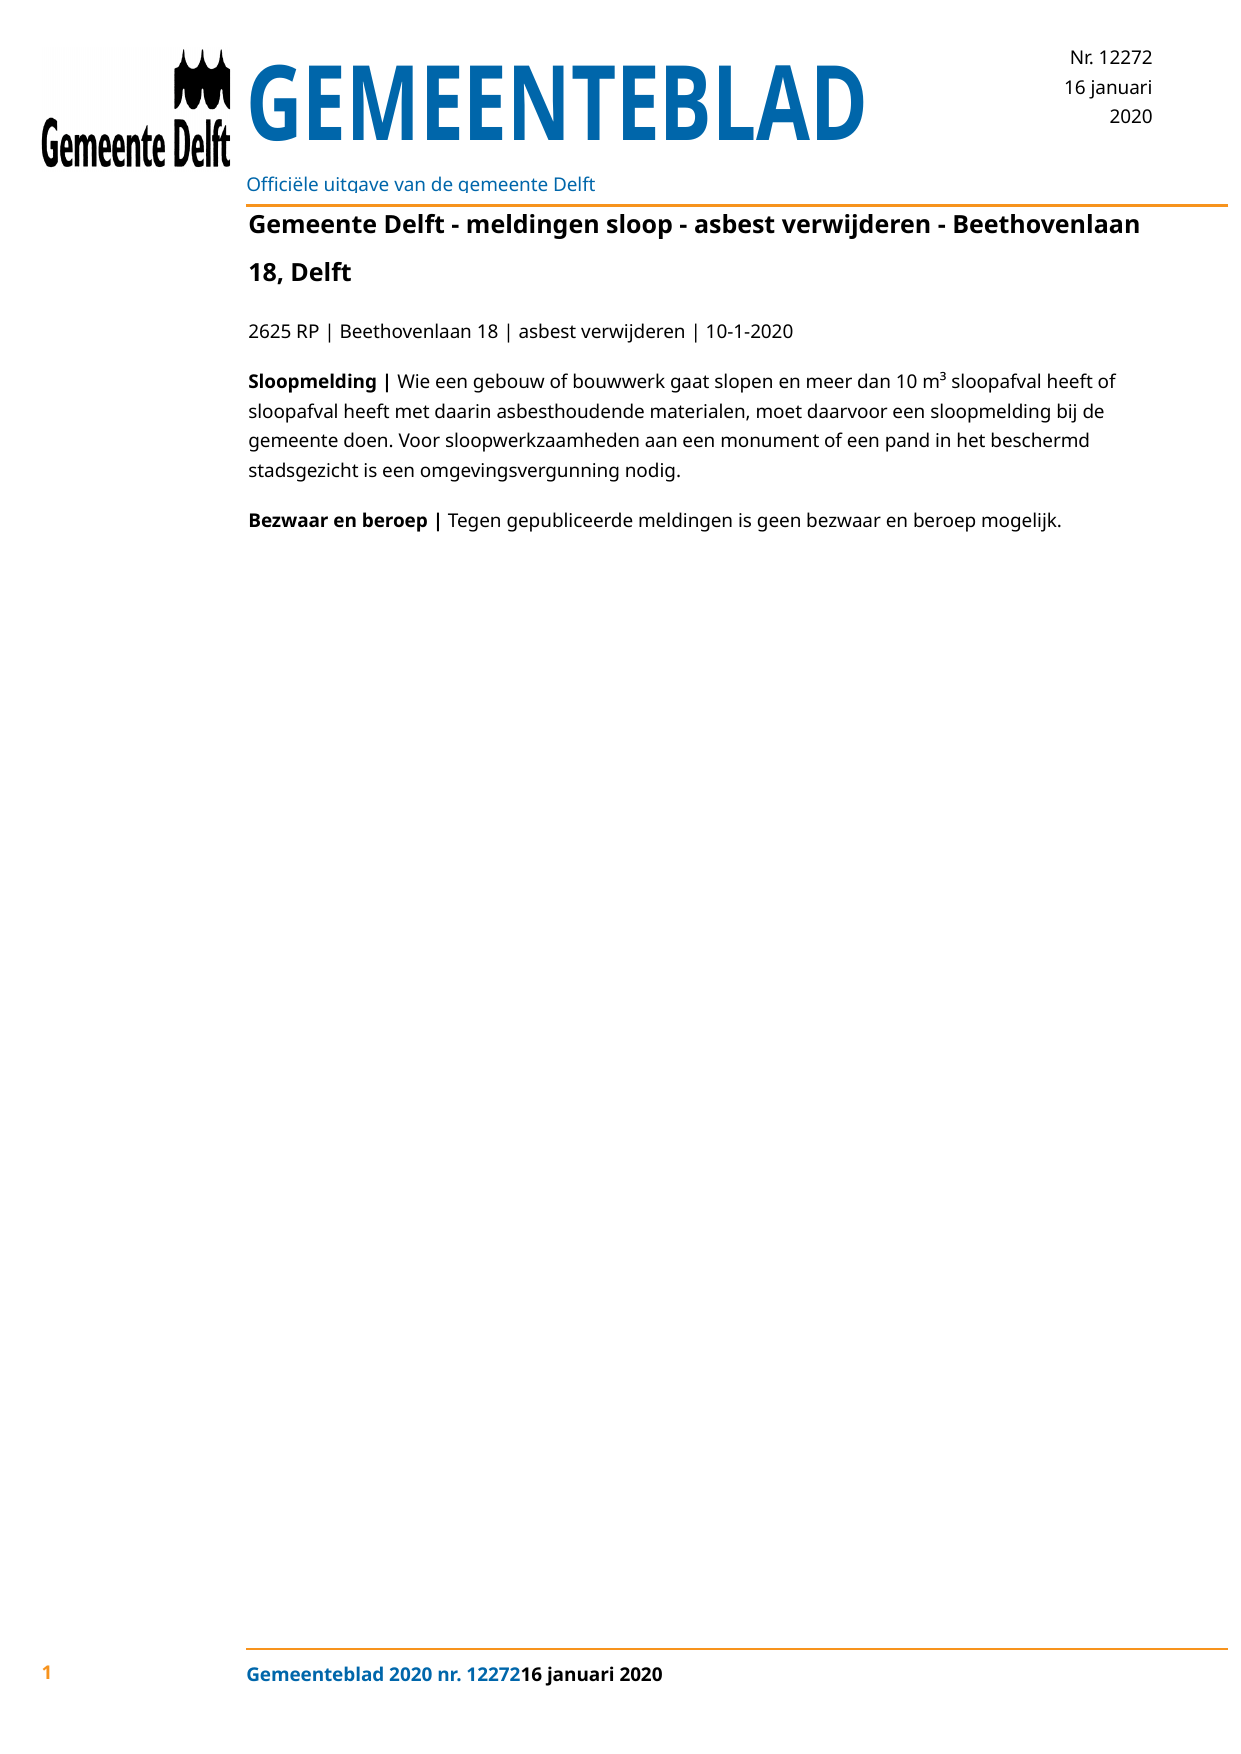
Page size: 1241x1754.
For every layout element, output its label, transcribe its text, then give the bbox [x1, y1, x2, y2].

picture [41, 47, 231, 172]
text 2625 RP | Beethovenlaan 18 | asbest verwijderen | 10-1-2020 [248, 318, 1152, 344]
text Sloopmelding | Wie een gebouw of bouwwerk gaat slopen en meer dan 10 m³ sloopafval heeft of sloopafval heeft met daarin asbesthoudende materialen, moet daarvoor een sloopmelding bij de gemeente doen. Voor sloopwerkzaamheden aan een monument of een pand in het beschermd stadsgezicht is een omgevingsvergunning nodig. [248, 368, 1152, 483]
text Gemeente Delft - meldingen sloop - asbest verwijderen - Beethovenlaan 18, Delft [248, 207, 1152, 288]
text Bezwaar en beroep | Tegen gepubliceerde meldingen is geen bezwaar en beroep mogelijk. [248, 507, 1152, 533]
